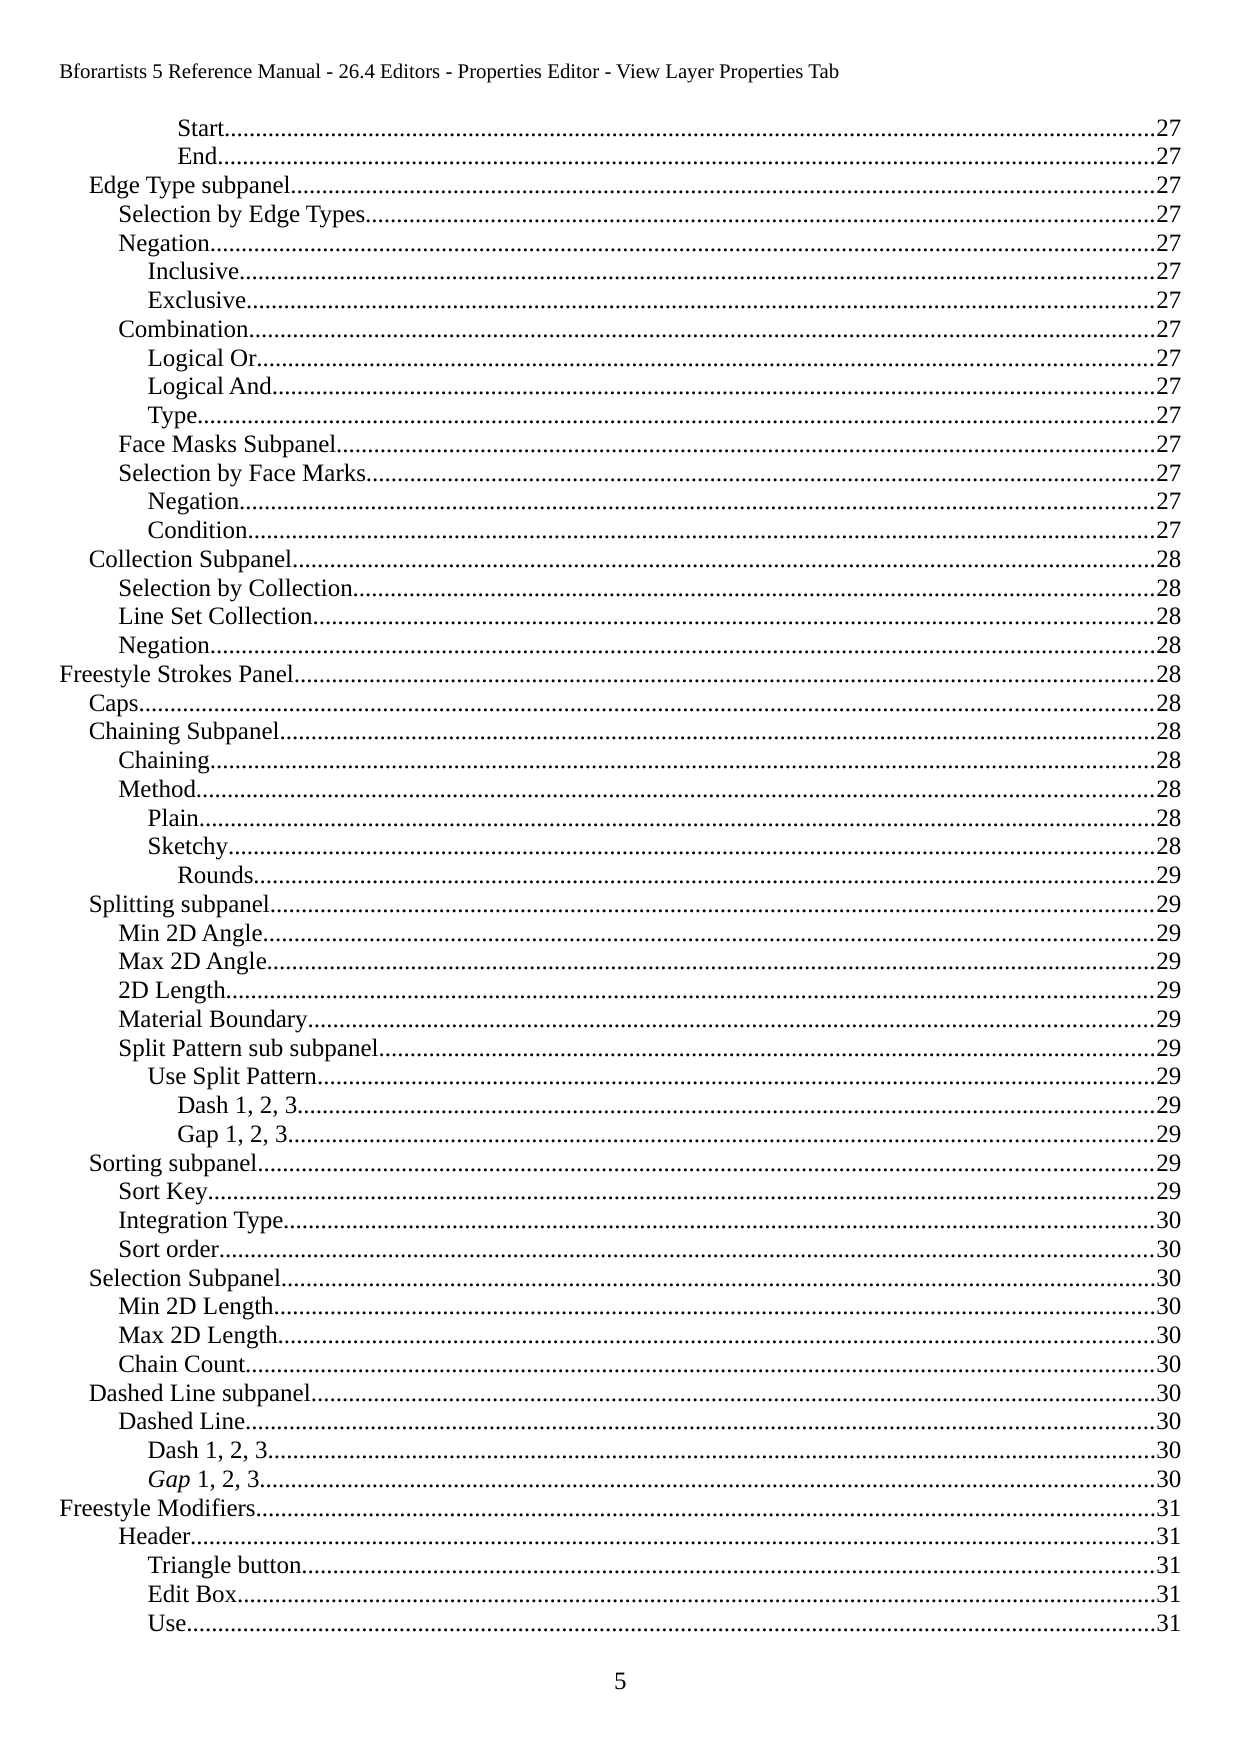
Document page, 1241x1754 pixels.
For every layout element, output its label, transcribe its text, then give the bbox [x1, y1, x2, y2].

text Negation 27 [147, 486, 1181, 515]
text Edit Box 31 [147, 1579, 1181, 1608]
text Sketchy 28 [147, 831, 1181, 860]
text Combination 27 [118, 314, 1181, 343]
text Sort Key 29 [118, 1176, 1181, 1205]
text 2D Length 29 [118, 975, 1181, 1004]
text Selection Subpanel 30 [88, 1263, 1181, 1291]
text Start 27 [177, 113, 1181, 141]
text Gap 1, 2, 3 30 [147, 1464, 1181, 1493]
text Gap 1, 2, 3 29 [177, 1119, 1181, 1148]
text Chaining 28 [118, 745, 1181, 774]
text Selection by Edge Types 27 [118, 199, 1181, 228]
text Chaining Subpanel 28 [88, 716, 1181, 745]
text Material Boundary 29 [118, 1004, 1181, 1033]
text Dashed Line 30 [118, 1406, 1181, 1435]
text Condition 27 [147, 515, 1181, 544]
text Selection by Collection 28 [118, 573, 1181, 601]
text Min 2D Length 30 [118, 1291, 1181, 1320]
text Sorting subpanel 29 [88, 1148, 1181, 1176]
text Dashed Line subpanel 30 [88, 1378, 1181, 1406]
text Caps 28 [88, 688, 1181, 716]
text Splitting subpanel 29 [88, 889, 1181, 918]
text Inclusive 27 [147, 256, 1181, 285]
text Use 31 [147, 1608, 1181, 1636]
text Triangle button 31 [147, 1550, 1181, 1579]
text Method 28 [118, 774, 1181, 803]
text Dash 1, 2, 3 30 [147, 1435, 1181, 1464]
text Exclusive 27 [147, 285, 1181, 314]
text Freestyle Strokes Panel 28 [59, 659, 1181, 688]
text Collection Subpanel 28 [88, 544, 1181, 573]
text Negation 28 [118, 630, 1181, 659]
text Plain 28 [147, 803, 1181, 831]
text Type 27 [147, 400, 1181, 429]
text Rounds 29 [177, 860, 1181, 889]
text Dash 1, 2, 3 29 [177, 1090, 1181, 1119]
text Edge Type subpanel 27 [88, 170, 1181, 199]
text Split Pattern sub subpanel 29 [118, 1033, 1181, 1061]
text Header 31 [118, 1521, 1181, 1550]
text Face Masks Subpanel 27 [118, 429, 1181, 458]
text Logical And 27 [147, 371, 1181, 400]
text Integration Type 30 [118, 1205, 1181, 1234]
text Use Split Pattern 29 [147, 1061, 1181, 1090]
text Chain Count 30 [118, 1349, 1181, 1378]
text Sort order 30 [118, 1234, 1181, 1263]
text Negation 27 [118, 228, 1181, 256]
text End 27 [177, 141, 1181, 170]
text Max 2D Angle 29 [118, 946, 1181, 975]
text Logical Or 27 [147, 343, 1181, 371]
text Selection by Face Marks 27 [118, 458, 1181, 486]
text Line Set Collection 28 [118, 601, 1181, 630]
text Max 2D Length 30 [118, 1320, 1181, 1349]
text Min 2D Angle 29 [118, 918, 1181, 946]
text Freestyle Modifiers 31 [59, 1493, 1181, 1521]
